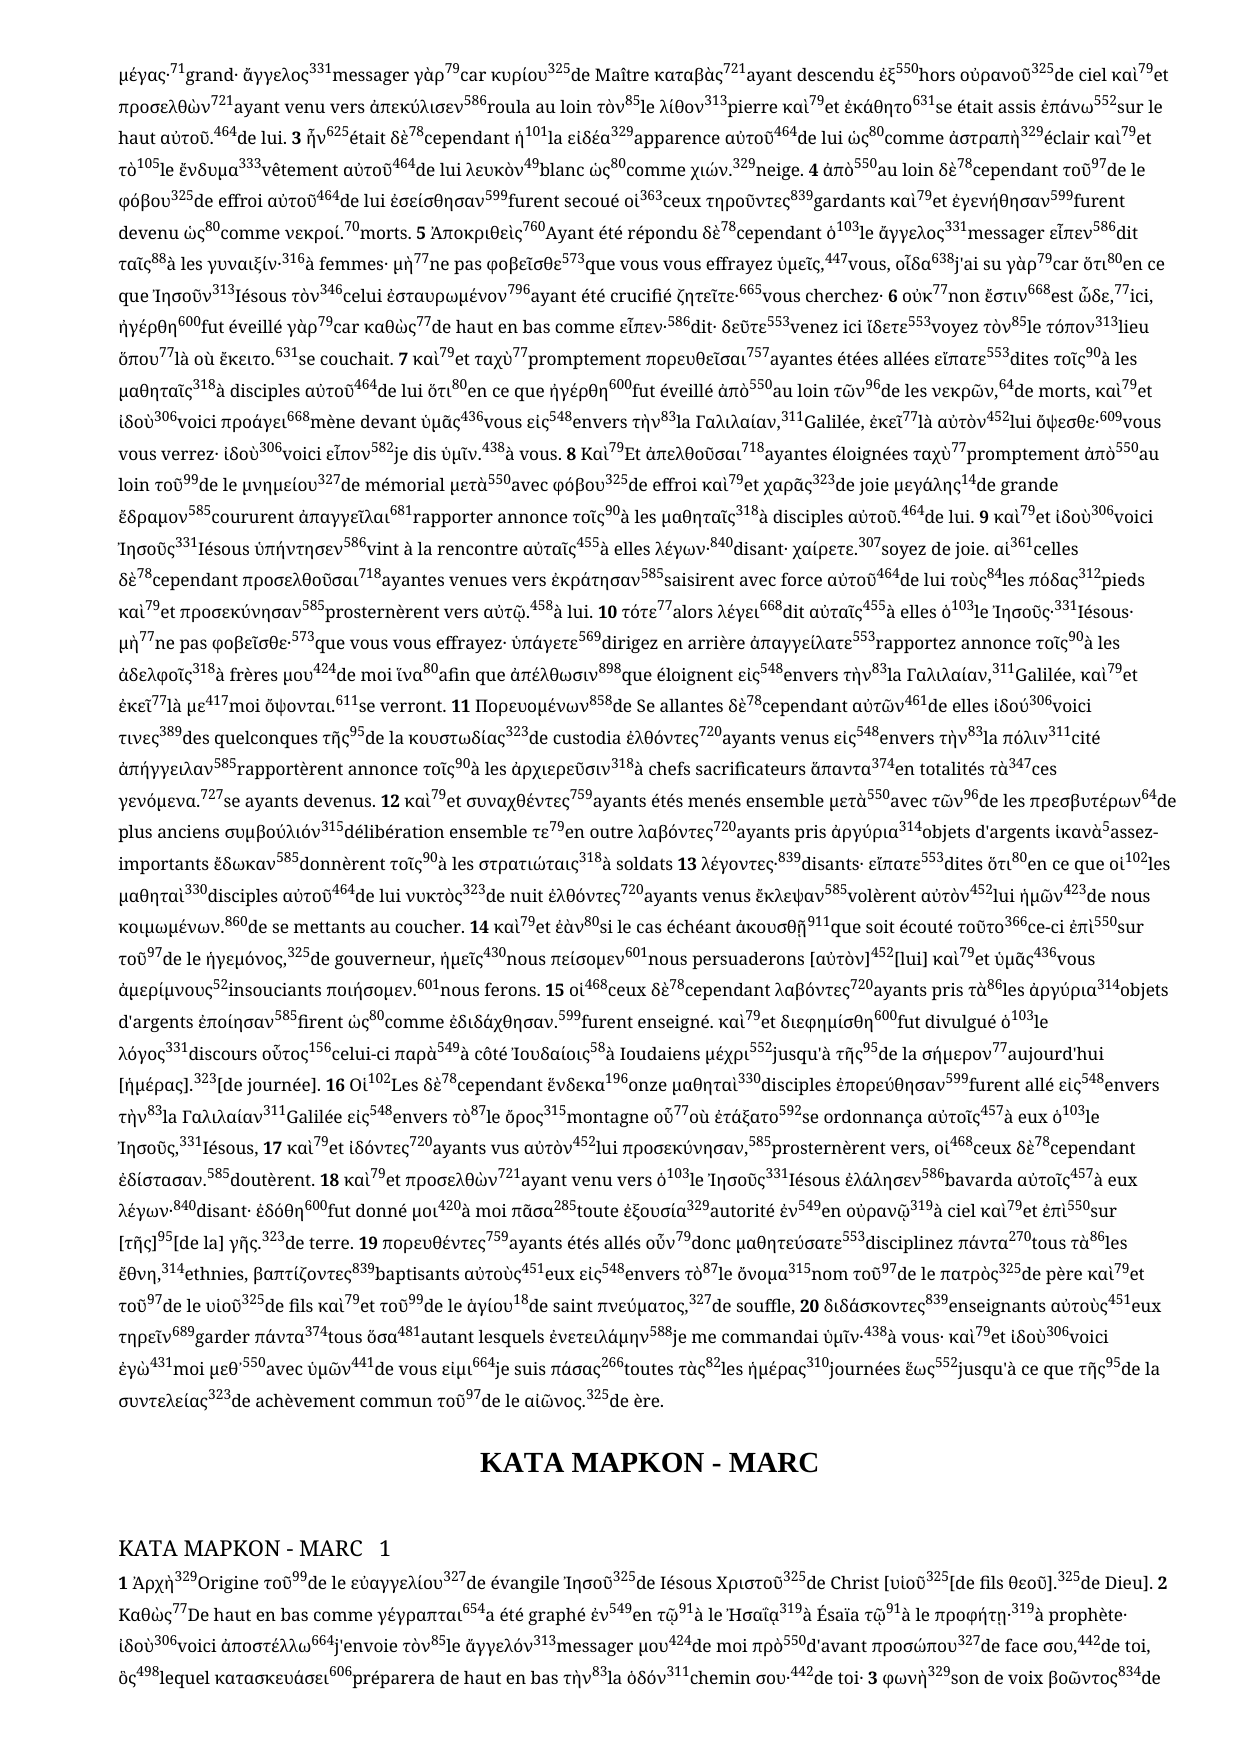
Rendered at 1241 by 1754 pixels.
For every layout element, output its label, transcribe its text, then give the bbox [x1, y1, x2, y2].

subtitle ΚΑΤΑ ΜΑΡΚΟΝ - MARC [118, 1445, 1181, 1479]
text 1 Ὀψὲ552Tardivement δὲ78cependant σαββάτων,326de sabbats, τῇ350à celle ἐπιφωσκούσῃ826à commençante à luire εἰς548envers μίαν51une σαββάτων326de sabbats ἦλθεν586vint Μαρία329Maria ἡ101la Μαγδαληνὴ329Magdalene καὶ79et ἡ101la ἄλλη130autre Μαρία329Maria θεωρῆσαι681observer τὸν85le τάφον.313tombeau. 2 καὶ79et ἰδοὺ306voici σεισμὸς331séisme ἐγένετο592se devint μέγας·71grand· ἄγγελος331messager γὰρ79car κυρίου325de Maître καταβὰς721ayant descendu ἐξ550hors οὐρανοῦ325de ciel καὶ79et προσελθὼν721ayant venu vers ἀπεκύλισεν586roula au loin τὸν85le λίθον313pierre καὶ79et ἐκάθητο631se était assis ἐπάνω552sur le haut αὐτοῦ.464de lui. 3 ἦν625était δὲ78cependant ἡ101la εἰδέα329apparence αὐτοῦ464de lui ὡς80comme ἀστραπὴ329éclair καὶ79et τὸ105le ἔνδυμα333vêtement αὐτοῦ464de lui λευκὸν49blanc ὡς80comme χιών.329neige. 4 ἀπὸ550au loin δὲ78cependant τοῦ97de le φόβου325de effroi αὐτοῦ464de lui ἐσείσθησαν599furent secoué οἱ363ceux τηροῦντες839gardants καὶ79et ἐγενήθησαν599furent devenu ὡς80comme νεκροί.70morts. 5 Ἀποκριθεὶς760Ayant été répondu δὲ78cependant ὁ103le ἄγγελος331messager εἶπεν586dit ταῖς88à les γυναιξίν·316à femmes· μὴ77ne pas φοβεῖσθε573que vous vous effrayez ὑμεῖς,447vous, οἶδα638j'ai su γὰρ79car ὅτι80en ce que Ἰησοῦν313Iésous τὸν346celui ἐσταυρωμένον796ayant été crucifié ζητεῖτε·665vous cherchez· 6 οὐκ77non ἔστιν668est ὧδε,77ici, ἠγέρθη600fut éveillé γὰρ79car καθὼς77de haut en bas comme εἶπεν·586dit· δεῦτε553venez ici ἴδετε553voyez τὸν85le τόπον313lieu ὅπου77là où ἔκειτο.631se couchait. 7 καὶ79et ταχὺ77promptement πορευθεῖσαι757ayantes étées allées εἴπατε553dites τοῖς90à les μαθηταῖς318à disciples αὐτοῦ464de lui ὅτι80en ce que ἠγέρθη600fut éveillé ἀπὸ550au loin τῶν96de les νεκρῶν,64de morts, καὶ79et ἰδοὺ306voici προάγει668mène devant ὑμᾶς436vous εἰς548envers τὴν83la Γαλιλαίαν,311Galilée, ἐκεῖ77là αὐτὸν452lui ὄψεσθε·609vous vous verrez· ἰδοὺ306voici εἶπον582je dis ὑμῖν.438à vous. 8 Καὶ79Et ἀπελθοῦσαι718ayantes éloignées ταχὺ77promptement ἀπὸ550au loin τοῦ99de le μνημείου327de mémorial μετὰ550avec φόβου325de effroi καὶ79et χαρᾶς323de joie μεγάλης14de grande ἔδραμον585coururent ἀπαγγεῖλαι681rapporter annonce τοῖς90à les μαθηταῖς318à disciples αὐτοῦ.464de lui. 9 καὶ79et ἰδοὺ306voici Ἰησοῦς331Iésous ὑπήντησεν586vint à la rencontre αὐταῖς455à elles λέγων·840disant· χαίρετε.307soyez de joie. αἱ361celles δὲ78cependant προσελθοῦσαι718ayantes venues vers ἐκράτησαν585saisirent avec force αὐτοῦ464de lui τοὺς84les πόδας312pieds καὶ79et προσεκύνησαν585prosternèrent vers αὐτῷ.458à lui. 10 τότε77alors λέγει668dit αὐταῖς455à elles ὁ103le Ἰησοῦς·331Iésous· μὴ77ne pas φοβεῖσθε·573que vous vous effrayez· ὑπάγετε569dirigez en arrière ἀπαγγείλατε553rapportez annonce τοῖς90à les ἀδελφοῖς318à frères μου424de moi ἵνα80afin que ἀπέλθωσιν898que éloignent εἰς548envers τὴν83la Γαλιλαίαν,311Galilée, καὶ79et ἐκεῖ77là με417moi ὄψονται.611se verront. 11 Πορευομένων858de Se allantes δὲ78cependant αὐτῶν461de elles ἰδού306voici τινες389des quelconques τῆς95de la κουστωδίας323de custodia ἐλθόντες720ayants venus εἰς548envers τὴν83la πόλιν311cité ἀπήγγειλαν585rapportèrent annonce τοῖς90à les ἀρχιερεῦσιν318à chefs sacrificateurs ἅπαντα374en totalités τὰ347ces γενόμενα.727se ayants devenus. 12 καὶ79et συναχθέντες759ayants étés menés ensemble μετὰ550avec τῶν96de les πρεσβυτέρων64de plus anciens συμβούλιόν315délibération ensemble τε79en outre λαβόντες720ayants pris ἀργύρια314objets d'argents ἱκανὰ5assez-importants ἔδωκαν585donnèrent τοῖς90à les στρατιώταις318à soldats 13 λέγοντες·839disants· εἴπατε553dites ὅτι80en ce que οἱ102les μαθηταὶ330disciples αὐτοῦ464de lui νυκτὸς323de nuit ἐλθόντες720ayants venus ἔκλεψαν585volèrent αὐτὸν452lui ἡμῶν423de nous κοιμωμένων.860de se mettants au coucher. 14 καὶ79et ἐὰν80si le cas échéant ἀκουσθῇ911que soit écouté τοῦτο366ce-ci ἐπὶ550sur τοῦ97de le ἡγεμόνος,325de gouverneur, ἡμεῖς430nous πείσομεν601nous persuaderons [αὐτὸν]452[lui] καὶ79et ὑμᾶς436vous ἀμερίμνους52insouciants ποιήσομεν.601nous ferons. 15 οἱ468ceux δὲ78cependant λαβόντες720ayants pris τὰ86les ἀργύρια314objets d'argents ἐποίησαν585firent ὡς80comme ἐδιδάχθησαν.599furent enseigné. καὶ79et διεφημίσθη600fut divulgué ὁ103le λόγος331discours οὗτος156celui-ci παρὰ549à côté Ἰουδαίοις58à Ioudaiens μέχρι552jusqu'à τῆς95de la σήμερον77aujourd'hui [ἡμέρας].323[de journée]. 16 Οἱ102Les δὲ78cependant ἕνδεκα196onze μαθηταὶ330disciples ἐπορεύθησαν599furent allé εἰς548envers τὴν83la Γαλιλαίαν311Galilée εἰς548envers τὸ87le ὄρος315montagne οὗ77où ἐτάξατο592se ordonnança αὐτοῖς457à eux ὁ103le Ἰησοῦς,331Iésous, 17 καὶ79et ἰδόντες720ayants vus αὐτὸν452lui προσεκύνησαν,585prosternèrent vers, οἱ468ceux δὲ78cependant ἐδίστασαν.585doutèrent. 18 καὶ79et προσελθὼν721ayant venu vers ὁ103le Ἰησοῦς331Iésous ἐλάλησεν586bavarda αὐτοῖς457à eux λέγων·840disant· ἐδόθη600fut donné μοι420à moi πᾶσα285toute ἐξουσία329autorité ἐν549en οὐρανῷ319à ciel καὶ79et ἐπὶ550sur [τῆς]95[de la] γῆς.323de terre. 19 πορευθέντες759ayants étés allés οὖν79donc μαθητεύσατε553disciplinez πάντα270tous τὰ86les ἔθνη,314ethnies, βαπτίζοντες839baptisants αὐτοὺς451eux εἰς548envers τὸ87le ὄνομα315nom τοῦ97de le πατρὸς325de père καὶ79et τοῦ97de le υἱοῦ325de fils καὶ79et τοῦ99de le ἁγίου18de saint πνεύματος,327de souffle, 20 διδάσκοντες839enseignants αὐτοὺς451eux τηρεῖν689garder πάντα374tous ὅσα481autant lesquels ἐνετειλάμην588je me commandai ὑμῖν·438à vous· καὶ79et ἰδοὺ306voici ἐγὼ431moi μεθ᾽550avec ὑμῶν441de vous εἰμι664je suis πάσας266toutes τὰς82les ἡμέρας310journées ἕως552jusqu'à ce que τῆς95de la συντελείας323de achèvement commun τοῦ97de le αἰῶνος.325de ère. [118, 59, 1181, 1412]
text ΚΑΤΑ ΜΑΡΚΟΝ - MARC 1 [118, 1533, 1181, 1563]
